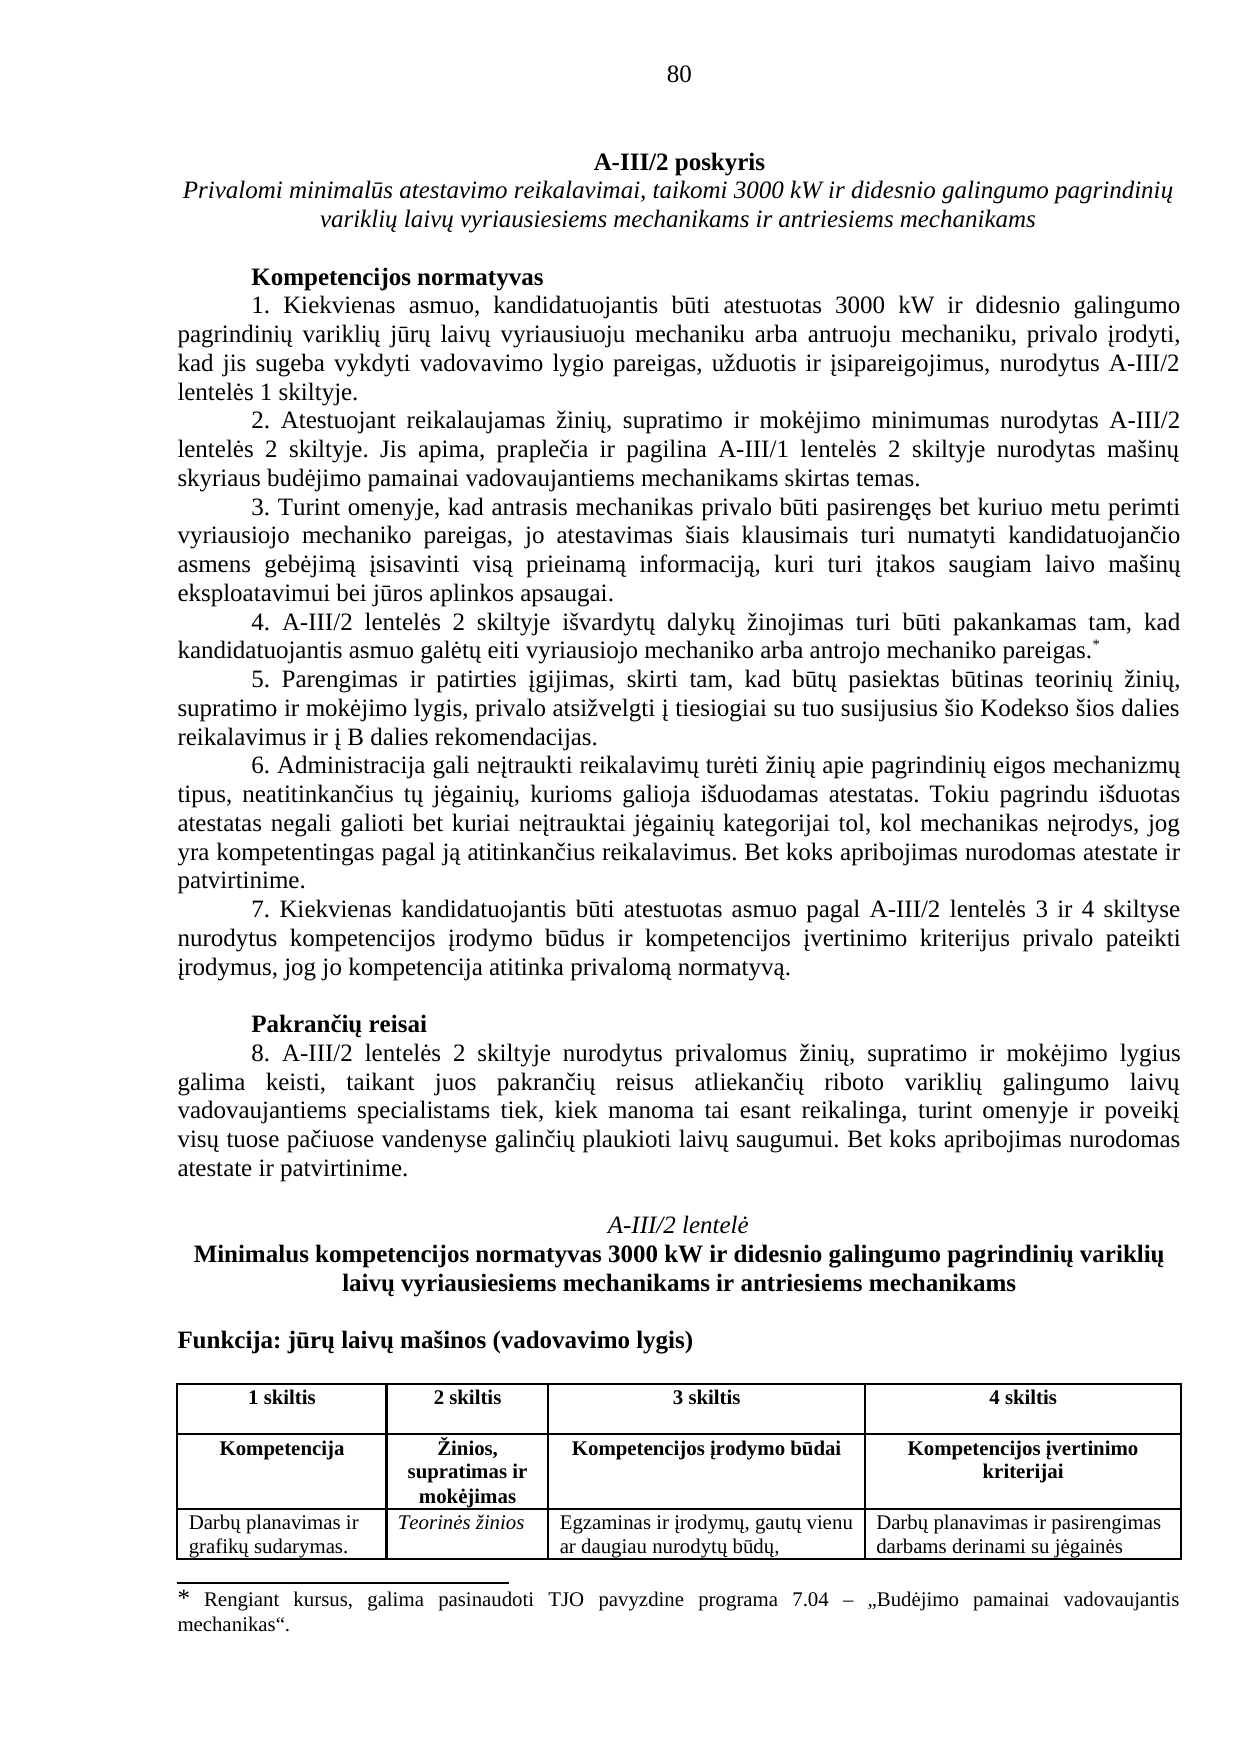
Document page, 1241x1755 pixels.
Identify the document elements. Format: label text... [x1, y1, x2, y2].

table_header 4 skiltis [866, 1385, 1180, 1433]
table_header 2 skiltis [388, 1385, 547, 1433]
table_cell Teorinės žinios [388, 1510, 547, 1558]
text A-III/2 lentelė [177, 1211, 1181, 1239]
text 8. A-III/2 lentelės 2 skiltyje nurodytus privalomus žinių, supratimo ir mokėjimo lygius galima keisti, taikant juos pakrančių reisus atliekančių riboto variklių galingumo laivų vadovaujantiems specialistams tiek, kiek manoma tai esant reikalinga, turint omenyje ir poveikį visų tuose pačiuose vandenyse galinčių plaukioti laivų saugumui. Bet koks apribojimas nurodomas atestate ir patvirtinime. [177, 1038, 1181, 1182]
text 3. Turint omenyje, kad antrasis mechanikas privalo būti pasirengęs bet kuriuo metu perimti vyriausiojo mechaniko pareigas, jo atestavimas šiais klausimais turi numatyti kandidatuojančio asmens gebėjimą įsisavinti visą prieinamą informaciją, kuri turi įtakos saugiam laivo mašinų eksploatavimui bei jūros aplinkos apsaugai. [177, 492, 1181, 607]
text A-III/2 poskyris [177, 147, 1181, 176]
table_cell Kompetencijos įvertinimo kriterijai [866, 1435, 1180, 1508]
text Pakrančių reisai [177, 1009, 1181, 1038]
table_cell Kompetencijos įrodymo būdai [549, 1435, 864, 1508]
text 4. A-III/2 lentelės 2 skiltyje išvardytų dalykų žinojimas turi būti pakankamas tam, kad kandidatuojantis asmuo galėtų eiti vyriausiojo mechaniko arba antrojo mechaniko pareigas. [177, 607, 1181, 664]
text 7. Kiekvienas kandidatuojantis būti atestuotas asmuo pagal A-III/2 lentelės 3 ir 4 skiltyse nurodytus kompetencijos įrodymo būdus ir kompetencijos įvertinimo kriterijus privalo pateikti įrodymus, jog jo kompetencija atitinka privalomą normatyvą. [177, 894, 1181, 981]
table_cell Žinios, supratimas ir mokėjimas [388, 1435, 547, 1508]
table_header 1 skiltis [178, 1385, 385, 1433]
table_cell Kompetencija [178, 1435, 385, 1508]
text Kompetencijos normatyvas [177, 262, 1181, 291]
table_cell Egzaminas ir įrodymų, gautų vienu ar daugiau nurodytų būdų, [549, 1510, 864, 1558]
text Rengiant kursus, galima pasinaudoti TJO pavyzdine programa 7.04 – „Budėjimo pamainai vadovaujantis mechanikas“. [177, 1583, 1181, 1636]
text Privalomi minimalūs atestavimo reikalavimai, taikomi 3000 kW ir didesnio galingumo pagrindinių variklių laivų vyriausiesiems mechanikams ir antriesiems mechanikams [177, 176, 1181, 233]
text 5. Parengimas ir patirties įgijimas, skirti tam, kad būtų pasiektas būtinas teorinių žinių, supratimo ir mokėjimo lygis, privalo atsižvelgti į tiesiogiai su tuo susijusius šio Kodekso šios dalies reikalavimus ir į B dalies rekomendacijas. [177, 664, 1181, 751]
text 2. Atestuojant reikalaujamas žinių, supratimo ir mokėjimo minimumas nurodytas A-III/2 lentelės 2 skiltyje. Jis apima, praplečia ir pagilina A-III/1 lentelės 2 skiltyje nurodytas mašinų skyriaus budėjimo pamainai vadovaujantiems mechanikams skirtas temas. [177, 406, 1181, 492]
text 6. Administracija gali neįtraukti reikalavimų turėti žinių apie pagrindinių eigos mechanizmų tipus, neatitinkančius tų jėgainių, kurioms galioja išduodamas atestatas. Tokiu pagrindu išduotas atestatas negali galioti bet kuriai neįtrauktai jėgainių kategorijai tol, kol mechanikas neįrodys, jog yra kompetentingas pagal ją atitinkančius reikalavimus. Bet koks apribojimas nurodomas atestate ir patvirtinime. [177, 751, 1181, 894]
table_header 3 skiltis [549, 1385, 864, 1433]
text Funkcija: jūrų laivų mašinos (vadovavimo lygis) [177, 1326, 1181, 1354]
text 1. Kiekvienas asmuo, kandidatuojantis būti atestuotas 3000 kW ir didesnio galingumo pagrindinių variklių jūrų laivų vyriausiuoju mechaniku arba antruoju mechaniku, privalo įrodyti, kad jis sugeba vykdyti vadovavimo lygio pareigas, užduotis ir įsipareigojimus, nurodytus A-III/2 lentelės 1 skiltyje. [177, 291, 1181, 406]
table_cell Darbų planavimas ir pasirengimas darbams derinami su jėgainės [866, 1510, 1180, 1558]
text Minimalus kompetencijos normatyvas 3000 kW ir didesnio galingumo pagrindinių variklių laivų vyriausiesiems mechanikams ir antriesiems mechanikams [177, 1239, 1181, 1297]
table_cell Darbų planavimas ir grafikų sudarymas. [178, 1510, 385, 1558]
